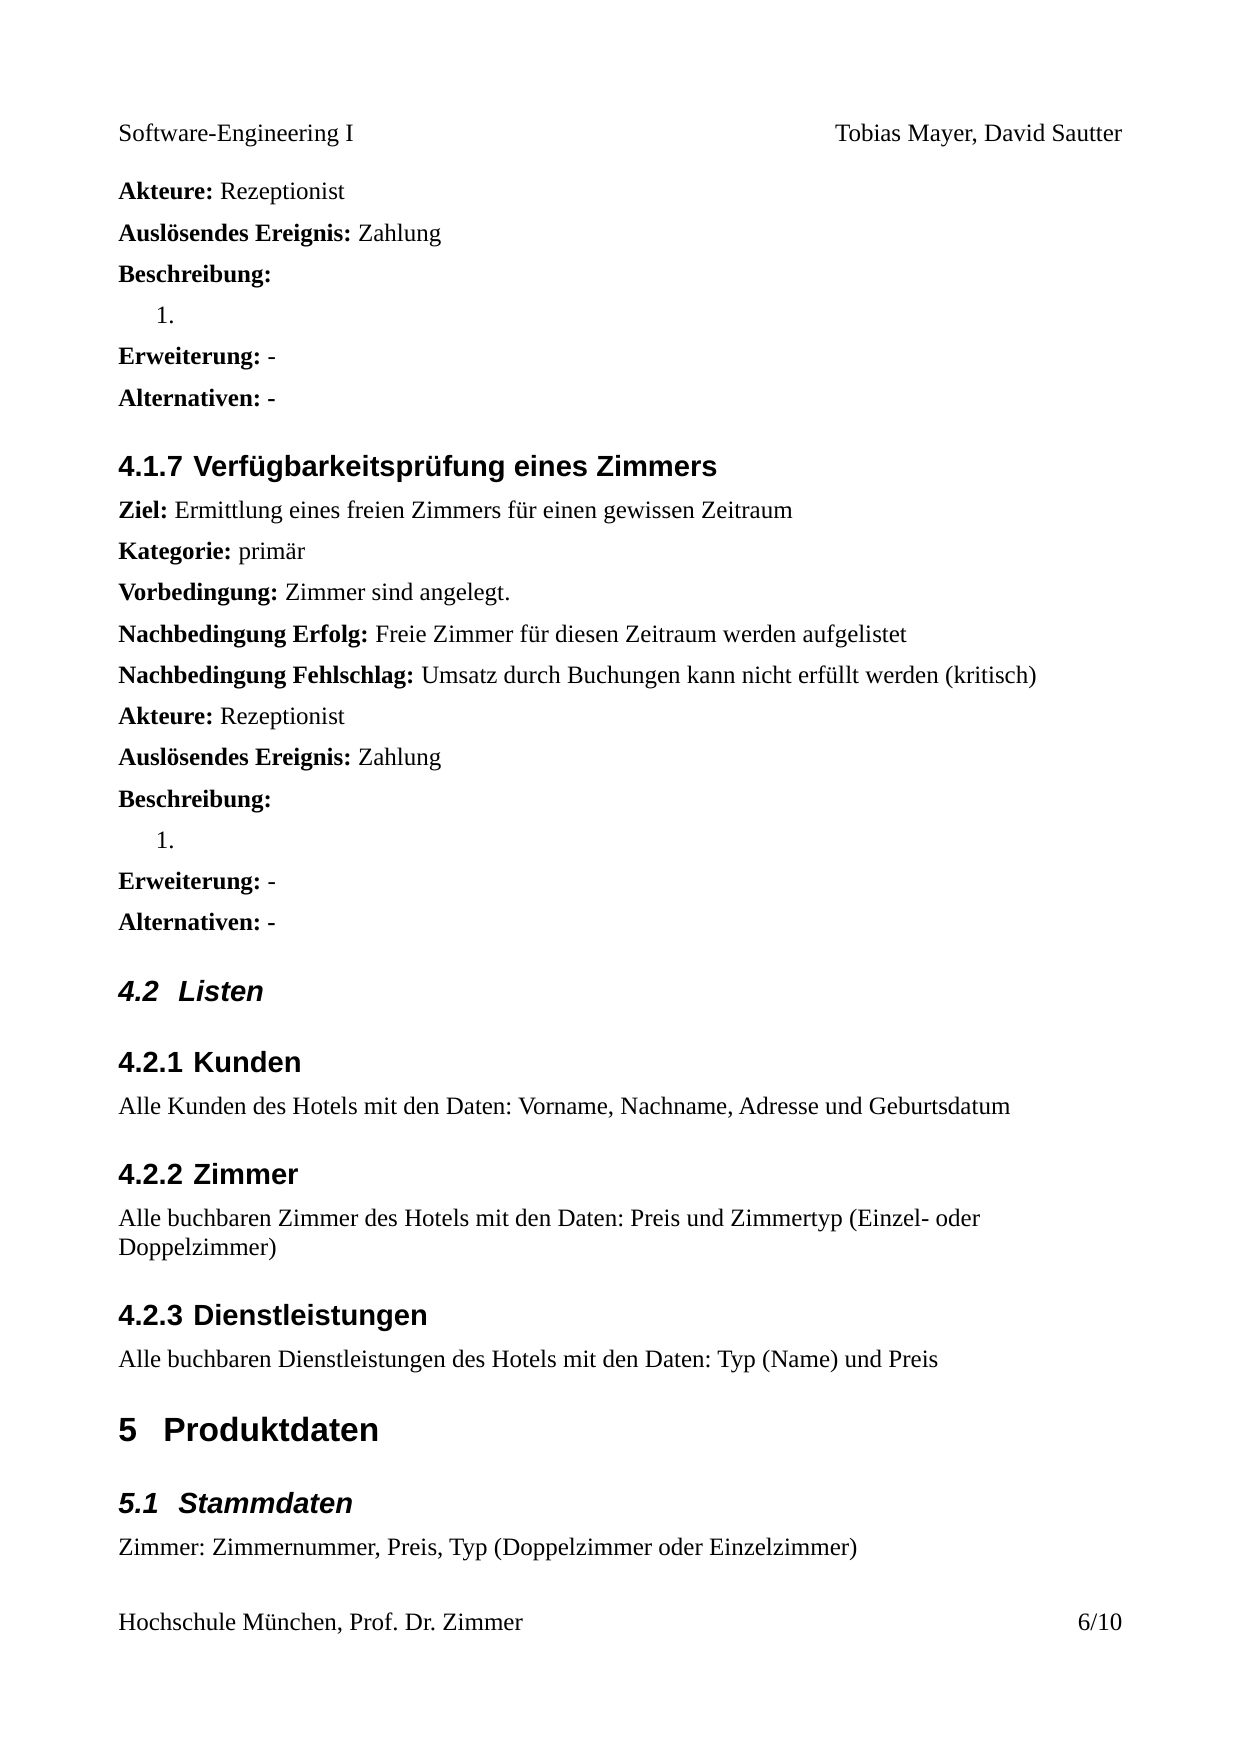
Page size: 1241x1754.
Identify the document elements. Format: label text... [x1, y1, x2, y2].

text Akteure: Rezeptionist [118, 176, 1122, 205]
text Beschreibung: [118, 259, 1122, 288]
text Kategorie: primär [118, 536, 1122, 565]
text Alle buchbaren Dienstleistungen des Hotels mit den Daten: Typ (Name) und Preis [118, 1344, 1122, 1373]
text Alle buchbaren Zimmer des Hotels mit den Daten: Preis und Zimmertyp (Einzel- oder Doppelzimmer) [118, 1203, 1122, 1261]
text Nachbedingung Erfolg: Freie Zimmer für diesen Zeitraum werden aufgelistet [118, 619, 1122, 647]
subtitle Stammdaten [118, 1486, 1122, 1520]
text Akteure: Rezeptionist [118, 701, 1122, 730]
text Alle Kunden des Hotels mit den Daten: Vorname, Nachname, Adresse und Geburtsdatum [118, 1091, 1122, 1119]
subtitle Zimmer [118, 1157, 1122, 1191]
text Ziel: Ermittlung eines freien Zimmers für einen gewissen Zeitraum [118, 495, 1122, 524]
text Alternativen: - [118, 907, 1122, 936]
text Erweiterung: - [118, 341, 1122, 370]
subtitle Produktdaten [118, 1410, 1122, 1449]
text Auslösendes Ereignis: Zahlung [118, 742, 1122, 771]
text Beschreibung: [118, 784, 1122, 812]
subtitle Kunden [118, 1045, 1122, 1078]
text Erweiterung: - [118, 866, 1122, 895]
subtitle Verfügbarkeitsprüfung eines Zimmers [118, 449, 1122, 482]
text Vorbedingung: Zimmer sind angelegt. [118, 577, 1122, 606]
text Alternativen: - [118, 383, 1122, 411]
subtitle Listen [118, 974, 1122, 1007]
text Nachbedingung Fehlschlag: Umsatz durch Buchungen kann nicht erfüllt werden (kritisch) [118, 660, 1122, 689]
text Zimmer: Zimmernummer, Preis, Typ (Doppelzimmer oder Einzelzimmer) [118, 1532, 1122, 1561]
text Auslösendes Ereignis: Zahlung [118, 218, 1122, 246]
subtitle Dienstleistungen [118, 1298, 1122, 1332]
